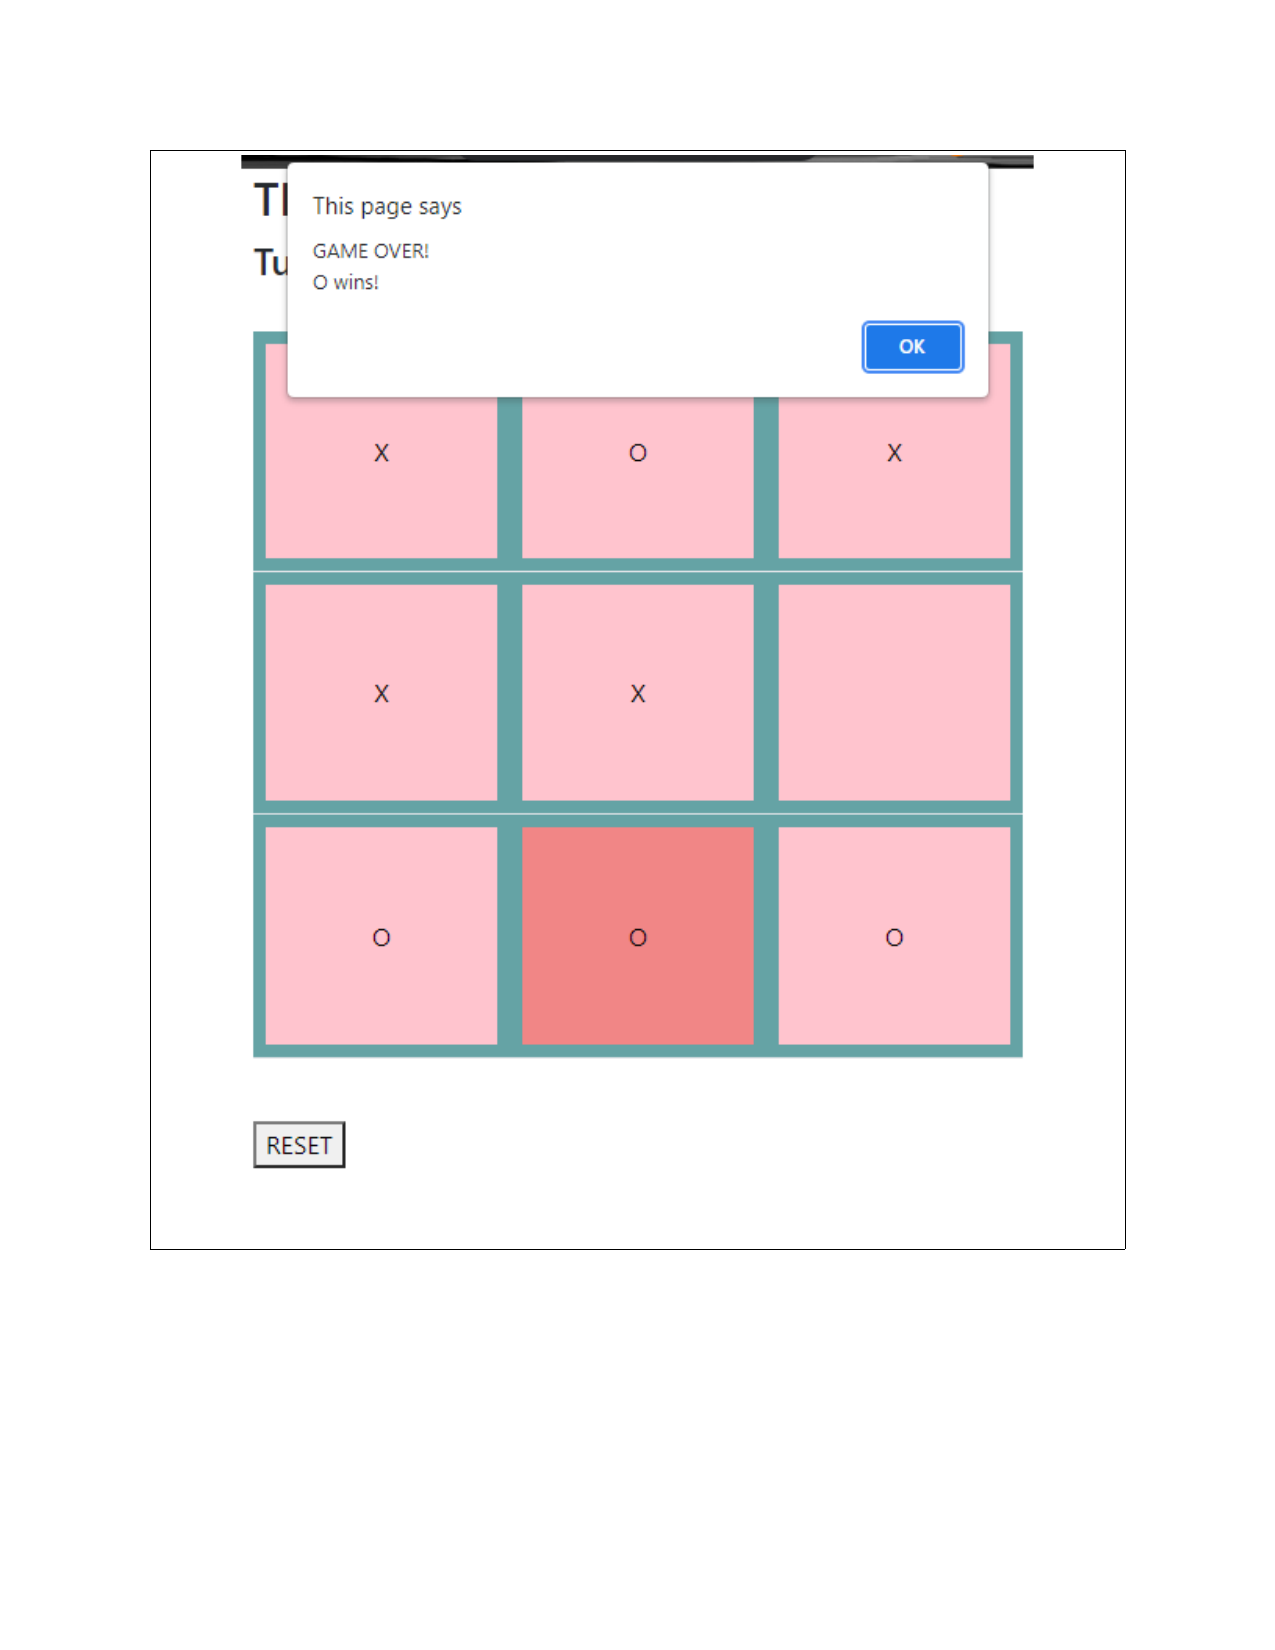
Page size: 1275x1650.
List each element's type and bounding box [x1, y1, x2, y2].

table_cell [151, 151, 1125, 1248]
picture [241, 155, 1034, 1195]
